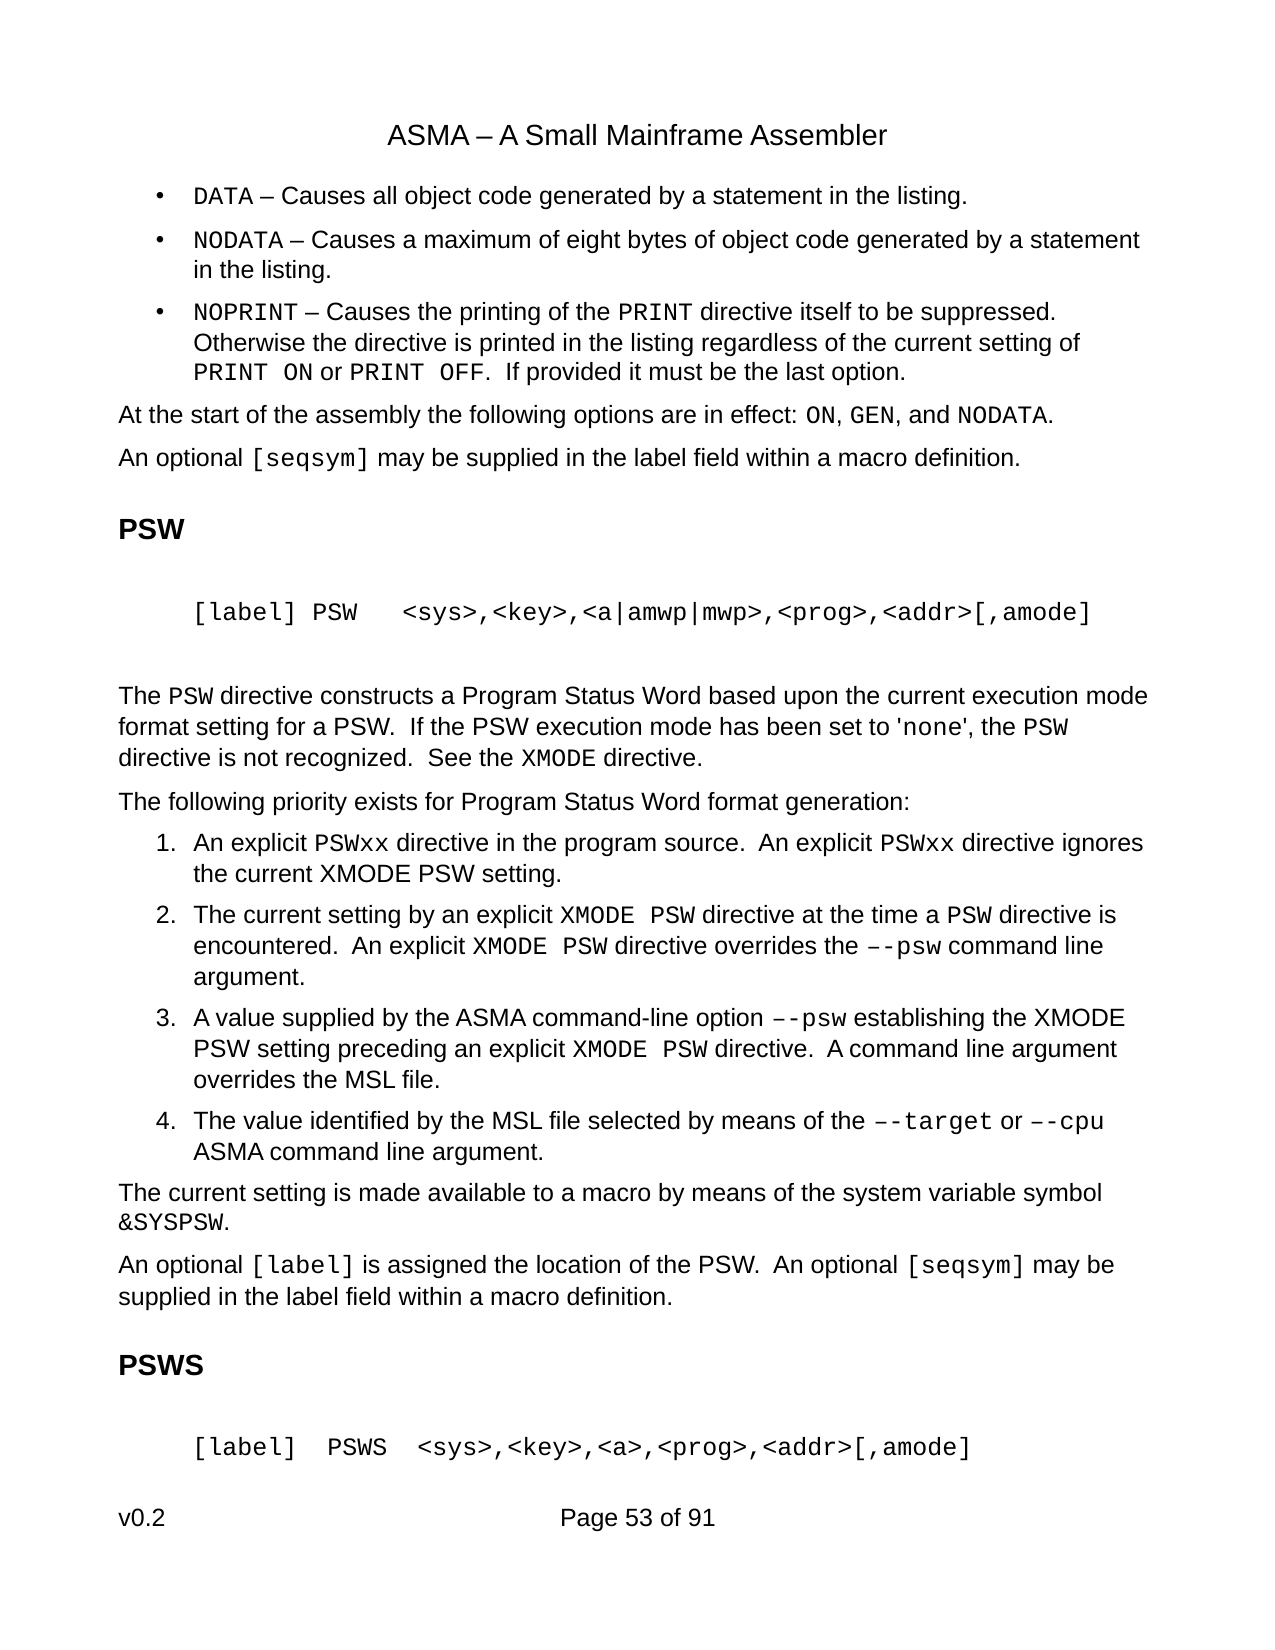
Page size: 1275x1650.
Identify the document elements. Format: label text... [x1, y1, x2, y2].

text [label] PSWS <sys>,<key>,<a>,<prog>,<addr>[,amode] [192, 1435, 1157, 1463]
subtitle PSWS [118, 1348, 1157, 1381]
list The current setting by an explicit XMODE PSW directive at the time a PSW directive is encountered. An explicit XMODE PSW directive overrides the –-psw command line argument. [156, 900, 1157, 991]
list A value supplied by the ASMA command-line option –-psw establishing the XMODE PSW setting preceding an explicit XMODE PSW directive. A command line argument overrides the MSL file. [156, 1003, 1157, 1094]
text The current setting is made available to a macro by means of the system variable symbol &SYSPSW. [118, 1178, 1157, 1238]
text The PSW directive constructs a Program Status Word based upon the current execution mode format setting for a PSW. If the PSW execution mode has been set to 'none', the PSW directive is not recognized. See the XMODE directive. [118, 681, 1157, 774]
list NODATA – Causes a maximum of eight bytes of object code generated by a statement in the listing. [156, 224, 1157, 284]
list DATA – Causes all object code generated by a statement in the listing. [156, 181, 1157, 212]
text At the start of the assembly the following options are in effect: ON, GEN, and NODATA. [118, 400, 1157, 431]
list An explicit PSWxx directive in the program source. An explicit PSWxx directive ignores the current XMODE PSW setting. [156, 828, 1157, 887]
list The value identified by the MSL file selected by means of the –-target or –-cpu ASMA command line argument. [156, 1106, 1157, 1166]
list NOPRINT – Causes the printing of the PRINT directive itself to be suppressed. Otherwise the directive is printed in the listing regardless of the current setting of PRINT ON or PRINT OFF. If provided it must be the last option. [156, 297, 1157, 387]
text The following priority exists for Program Status Word format generation: [118, 786, 1157, 815]
text An optional [label] is assigned the location of the PSW. An optional [seqsym] may be supplied in the label field within a macro definition. [118, 1251, 1157, 1310]
subtitle PSW [118, 512, 1157, 545]
text [label] PSW <sys>,<key>,<a|amwp|mwp>,<prog>,<addr>[,amode] [192, 599, 1157, 627]
text An optional [seqsym] may be supplied in the label field within a macro definition. [118, 443, 1157, 474]
